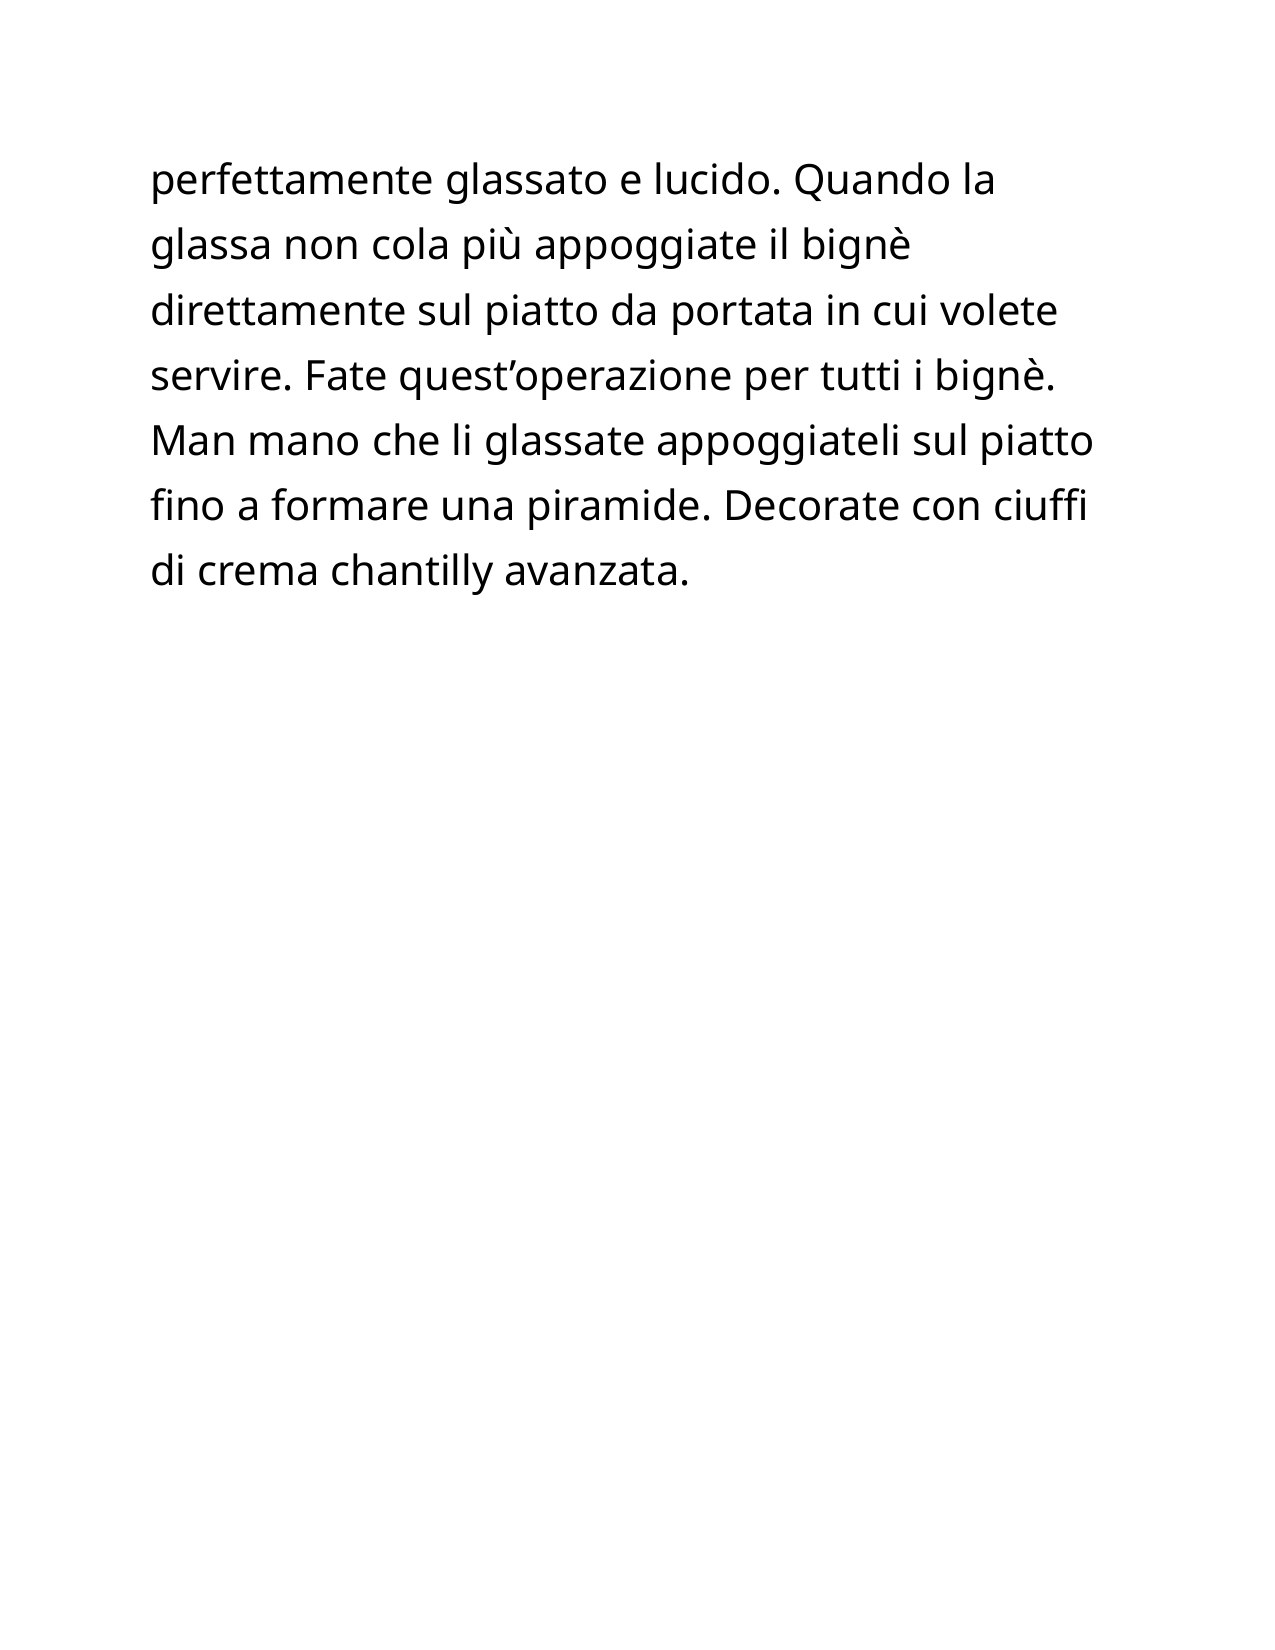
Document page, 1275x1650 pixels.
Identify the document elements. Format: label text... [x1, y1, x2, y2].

text perfettamente glassato e lucido. Quando la glassa non cola più appoggiate il bignè direttamente sul piatto da portata in cui volete servire. Fate quest’operazione per tutti i bignè. Man mano che li glassate appoggiateli sul piatto fino a formare una piramide. Decorate con ciuffi di crema chantilly avanzata. [150, 150, 1125, 598]
